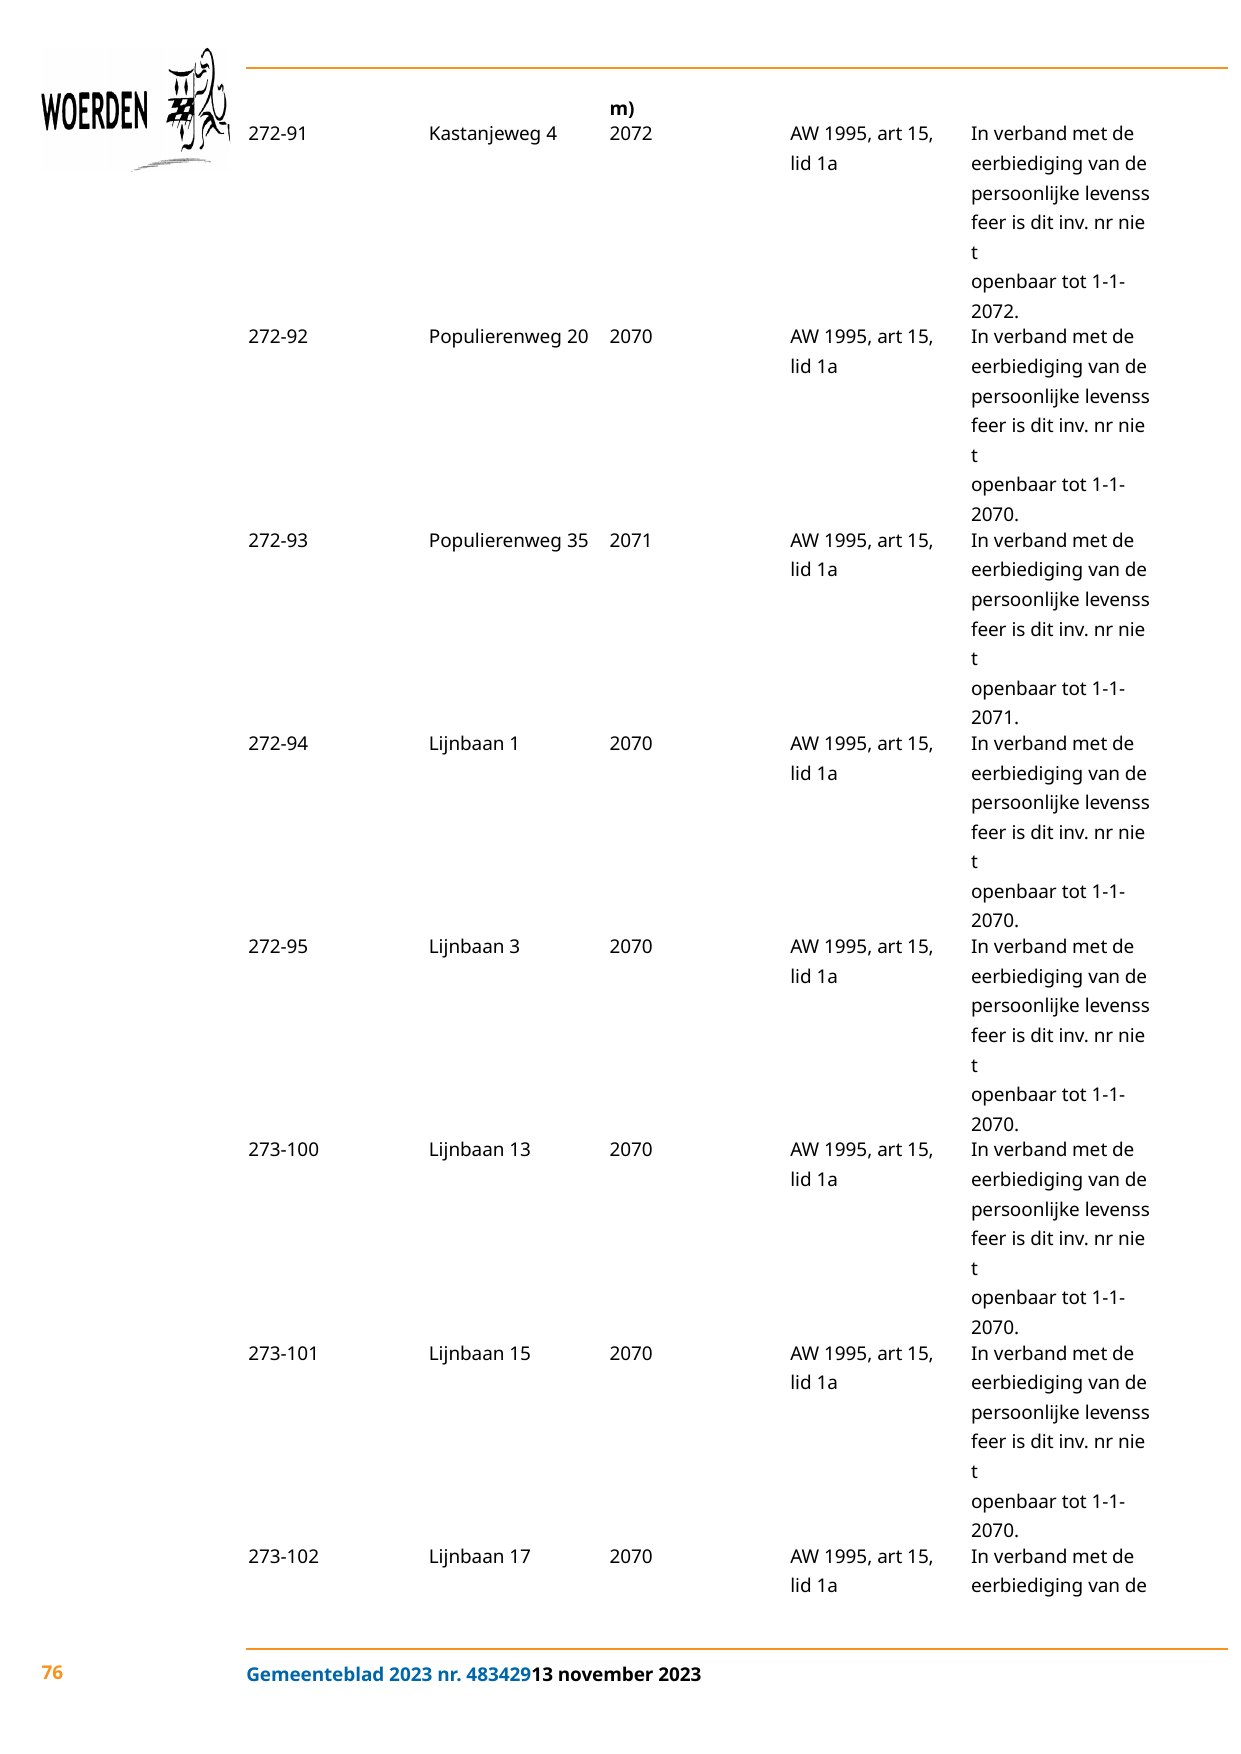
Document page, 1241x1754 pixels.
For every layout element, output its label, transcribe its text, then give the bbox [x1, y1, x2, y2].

table_cell AW 1995, art 15, lid 1a [790, 324, 971, 527]
table_cell Lijnbaan 15 [429, 1340, 609, 1543]
table_cell 273-100 [248, 1137, 429, 1340]
table_cell 2070 [609, 934, 790, 1137]
table_cell In verband met de eerbiediging van de persoonlijke levenssfeer is dit inv. nr niet openbaar tot 1-1-2072. [971, 121, 1152, 324]
table_cell Kastanjeweg 4 [429, 121, 609, 324]
table_cell 2070 [609, 1137, 790, 1340]
picture [41, 47, 231, 172]
table_cell 272-94 [248, 730, 429, 933]
table_cell In verband met de eerbiediging van de persoonlijke levenssfeer is dit inv. nr niet openbaar tot 1-1-2070. [971, 1340, 1152, 1543]
table_cell AW 1995, art 15, lid 1a [790, 1137, 971, 1340]
table_header m) [609, 95, 790, 121]
table_cell In verband met de eerbiediging van de persoonlijke levenssfeer is dit inv. nr niet openbaar tot 1-1-2071. [971, 527, 1152, 730]
table_cell AW 1995, art 15, lid 1a [790, 730, 971, 933]
table_cell Lijnbaan 3 [429, 934, 609, 1137]
table_cell Lijnbaan 1 [429, 730, 609, 933]
table_cell 272-95 [248, 934, 429, 1137]
table_cell Populierenweg 20 [429, 324, 609, 527]
table_cell 273-102 [248, 1543, 429, 1598]
table_cell AW 1995, art 15, lid 1a [790, 121, 971, 324]
table_cell 272-93 [248, 527, 429, 730]
table_cell 2070 [609, 1340, 790, 1543]
table_cell 272-92 [248, 324, 429, 527]
table_cell AW 1995, art 15, lid 1a [790, 1340, 971, 1543]
table_header [790, 95, 971, 121]
table_cell AW 1995, art 15, lid 1a [790, 1543, 971, 1598]
table_cell In verband met de eerbiediging van de persoonlijke levenssfeer is dit inv. nr niet openbaar tot 1-1-2070. [971, 324, 1152, 527]
table_header [429, 95, 609, 121]
table_header [971, 95, 1152, 121]
table_cell Populierenweg 35 [429, 527, 609, 730]
table_cell 2070 [609, 730, 790, 933]
table_cell In verband met de eerbiediging van de persoonlijke levenssfeer is dit inv. nr niet openbaar tot 1-1-2070. [971, 934, 1152, 1137]
table_cell 272-91 [248, 121, 429, 324]
table_cell AW 1995, art 15, lid 1a [790, 527, 971, 730]
table_cell 2070 [609, 1543, 790, 1598]
table_cell In verband met de eerbiediging van de [971, 1543, 1152, 1598]
table_cell Lijnbaan 13 [429, 1137, 609, 1340]
table_cell AW 1995, art 15, lid 1a [790, 934, 971, 1137]
table_header [248, 95, 429, 121]
table_cell 2070 [609, 324, 790, 527]
table_cell In verband met de eerbiediging van de persoonlijke levenssfeer is dit inv. nr niet openbaar tot 1-1-2070. [971, 1137, 1152, 1340]
table_cell 2072 [609, 121, 790, 324]
table_cell Lijnbaan 17 [429, 1543, 609, 1598]
table_cell In verband met de eerbiediging van de persoonlijke levenssfeer is dit inv. nr niet openbaar tot 1-1-2070. [971, 730, 1152, 933]
table_cell 273-101 [248, 1340, 429, 1543]
table_cell 2071 [609, 527, 790, 730]
